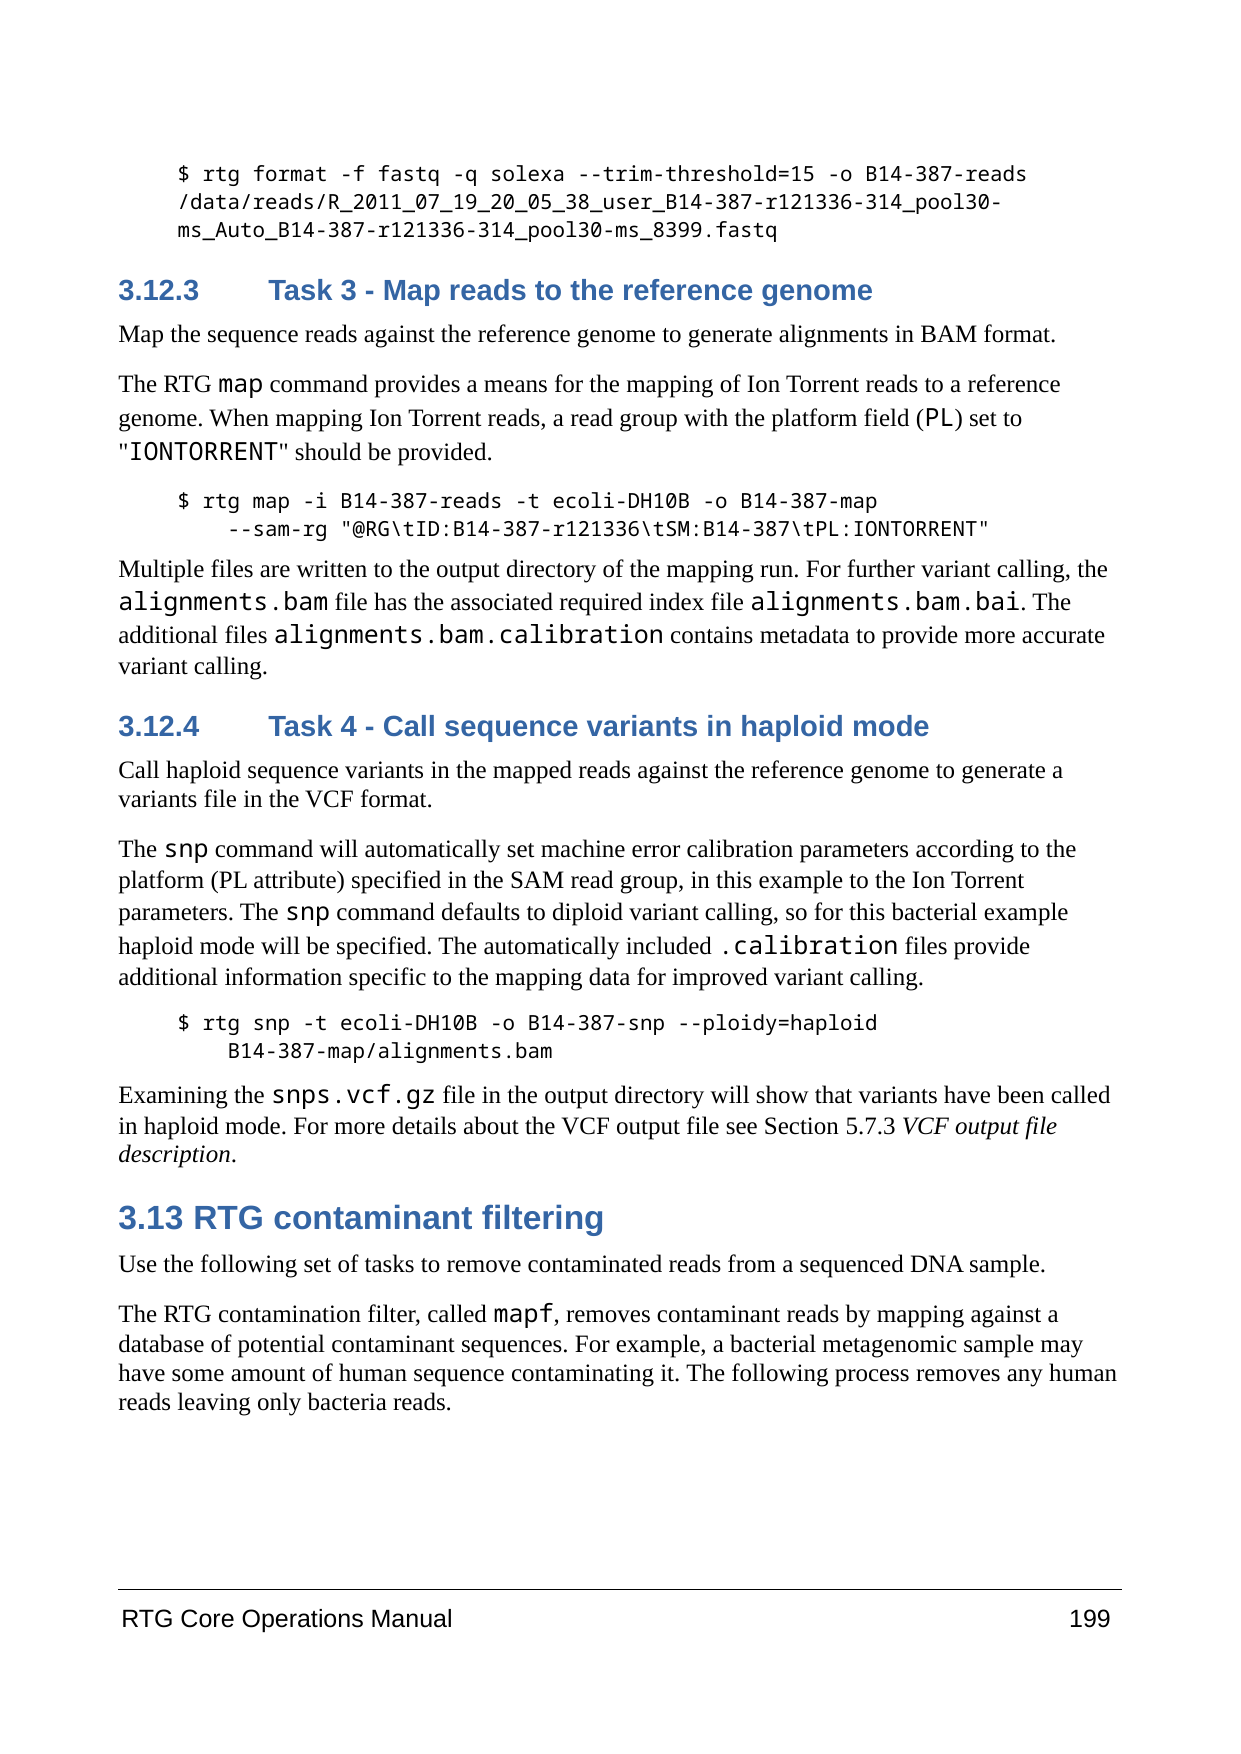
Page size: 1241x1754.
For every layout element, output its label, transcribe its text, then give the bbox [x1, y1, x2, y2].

subtitle RTG contaminant filtering [118, 1198, 1122, 1236]
text Examining the snps.vcf.gz file in the output directory will show that variants have been called in haploid mode. For more details about the VCF output file see Section 5.7.3 VCF output file description. [118, 1077, 1122, 1168]
text Call haploid sequence variants in the mapped reads against the reference genome to generate a variants file in the VCF format. [118, 755, 1122, 813]
text --sam-rg "@RG\tID:B14-387-r121336\tSM:B14-387\tPL:IONTORRENT" [177, 514, 1122, 543]
text $ rtg snp -t ecoli-DH10B -o B14-387-snp --ploidy=haploid [177, 1008, 1122, 1036]
text The RTG contamination filter, called mapf, removes contaminant reads by mapping against a database of potential contaminant sequences. For example, a bacterial metagenomic sample may have some amount of human sequence contaminating it. The following process removes any human reads leaving only bacteria reads. [118, 1295, 1122, 1416]
text Use the following set of tasks to remove contaminated reads from a sequenced DNA sample. [118, 1249, 1122, 1277]
text The snp command will automatically set machine error calibration parameters according to the platform (PL attribute) specified in the SAM read group, in this example to the Ion Torrent parameters. The snp command defaults to diploid variant calling, so for this bacterial example haploid mode will be specified. The automatically included .calibration files provide additional information specific to the mapping data for improved variant calling. [118, 831, 1122, 990]
text $ rtg map -i B14-387-reads -t ecoli-DH10B -o B14-387-map [177, 486, 1122, 514]
text The RTG map command provides a means for the mapping of Ion Torrent reads to a reference genome. When mapping Ion Torrent reads, a read group with the platform field (PL) set to "IONTORRENT" should be provided. [118, 366, 1122, 468]
subtitle Task 3 - Map reads to the reference genome [118, 273, 1122, 307]
subtitle Task 4 - Call sequence variants in haploid mode [118, 709, 1122, 743]
text Map the sequence reads against the reference genome to generate alignments in BAM format. [118, 319, 1122, 348]
text B14-387-map/alignments.bam [177, 1036, 1122, 1065]
text $ rtg format -f fastq -q solexa --trim-threshold=15 -o B14-387-reads /data/reads/R_2011_07_19_20_05_38_user_B14-387-r121336-314_pool30-ms_Auto_B14-387-r121336-314_pool30-ms_8399.fastq [177, 159, 1122, 244]
text Multiple files are written to the output directory of the mapping run. For further variant calling, the alignments.bam file has the associated required index file alignments.bam.bai. The additional files alignments.bam.calibration contains metadata to provide more accurate variant calling. [118, 554, 1122, 680]
